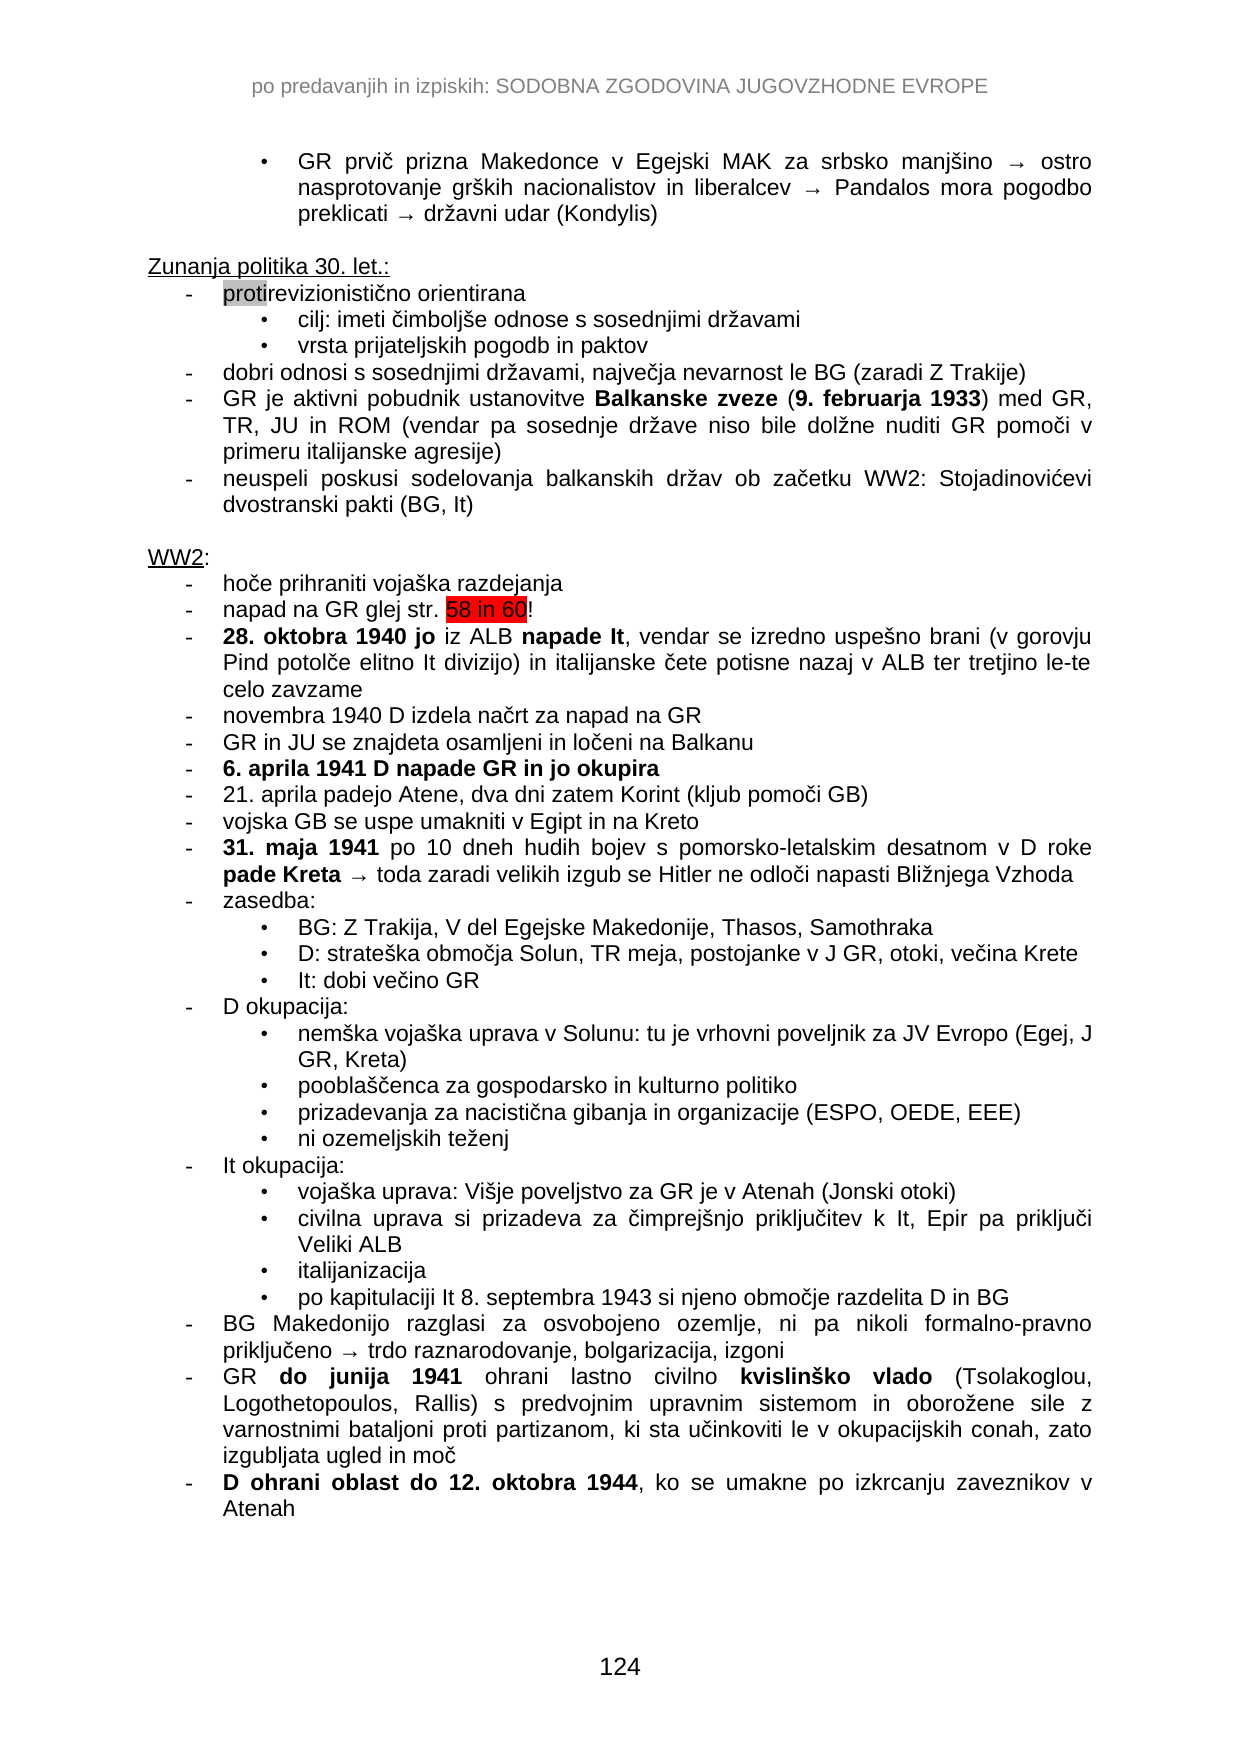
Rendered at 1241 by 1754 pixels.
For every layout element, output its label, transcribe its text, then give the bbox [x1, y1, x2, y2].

list BG Makedonijo razglasi za osvobojeno ozemlje, ni pa nikoli formalno-pravno priključeno → trdo raznarodovanje, bolgarizacija, izgoni [185, 1310, 1093, 1363]
list nemška vojaška uprava v Solunu: tu je vrhovni poveljnik za JV Evropo (Egej, J GR, Kreta) [260, 1019, 1093, 1072]
list GR in JU se znajdeta osamljeni in ločeni na Balkanu [185, 728, 1093, 755]
list dobri odnosi s sosednjimi državami, največja nevarnost le BG (zaradi Z Trakije) [185, 359, 1093, 385]
list napad na GR glej str. 58 in 60! [185, 596, 1093, 623]
list GR prvič prizna Makedonce v Egejski MAK za srbsko manjšino → ostro nasprotovanje grških nacionalistov in liberalcev → Pandalos mora pogodbo preklicati → državni udar (Kondylis) [260, 148, 1093, 227]
text Zunanja politika 30. let.: [148, 253, 1093, 279]
list 28. oktobra 1940 jo iz ALB napade It, vendar se izredno uspešno brani (v gorovju Pind potolče elitno It divizijo) in italijanske čete potisne nazaj v ALB ter tretjino le-te celo zavzame [185, 623, 1093, 702]
list 31. maja 1941 po 10 dneh hudih bojev s pomorsko-letalskim desatnom v D roke pade Kreta → toda zaradi velikih izgub se Hitler ne odloči napasti Bližnjega Vzhoda [185, 834, 1093, 887]
list pooblaščenca za gospodarsko in kulturno politiko [260, 1072, 1093, 1099]
list po kapitulaciji It 8. septembra 1943 si njeno območje razdelita D in BG [260, 1284, 1093, 1310]
list zasedba: [185, 887, 1093, 914]
list D: strateška območja Solun, TR meja, postojanke v J GR, otoki, večina Krete [260, 940, 1093, 967]
list 21. aprila padejo Atene, dva dni zatem Korint (kljub pomoči GB) [185, 781, 1093, 808]
list D okupacija: [185, 993, 1093, 1019]
list 6. aprila 1941 D napade GR in jo okupira [185, 755, 1093, 781]
list It: dobi večino GR [260, 967, 1093, 993]
list It okupacija: [185, 1152, 1093, 1178]
list GR je aktivni pobudnik ustanovitve Balkanske zveze (9. februarja 1933) med GR, TR, JU in ROM (vendar pa sosednje države niso bile dolžne nuditi GR pomoči v primeru italijanske agresije) [185, 385, 1093, 464]
list D ohrani oblast do 12. oktobra 1944, ko se umakne po izkrcanju zaveznikov v Atenah [185, 1469, 1093, 1521]
list protirevizionistično orientirana [185, 279, 1093, 306]
list vojska GB se uspe umakniti v Egipt in na Kreto [185, 808, 1093, 834]
list ni ozemeljskih teženj [260, 1125, 1093, 1152]
list cilj: imeti čimboljše odnose s sosednjimi državami [260, 306, 1093, 332]
list novembra 1940 D izdela načrt za napad na GR [185, 702, 1093, 728]
list GR do junija 1941 ohrani lastno civilno kvislinško vlado (Tsolakoglou, Logothetopoulos, Rallis) s predvojnim upravnim sistemom in oborožene sile z varnostnimi bataljoni proti partizanom, ki sta učinkoviti le v okupacijskih conah, zato izgubljata ugled in moč [185, 1363, 1093, 1469]
list BG: Z Trakija, V del Egejske Makedonije, Thasos, Samothraka [260, 914, 1093, 940]
list neuspeli poskusi sodelovanja balkanskih držav ob začetku WW2: Stojadinovićevi dvostranski pakti (BG, It) [185, 464, 1093, 517]
list civilna uprava si prizadeva za čimprejšnjo priključitev k It, Epir pa priključi Veliki ALB [260, 1204, 1093, 1257]
list hoče prihraniti vojaška razdejanja [185, 570, 1093, 596]
list vojaška uprava: Višje poveljstvo za GR je v Atenah (Jonski otoki) [260, 1178, 1093, 1204]
list prizadevanja za nacistična gibanja in organizacije (ESPO, OEDE, EEE) [260, 1099, 1093, 1125]
list vrsta prijateljskih pogodb in paktov [260, 332, 1093, 359]
text WW2: [148, 544, 1093, 570]
list italijanizacija [260, 1257, 1093, 1284]
